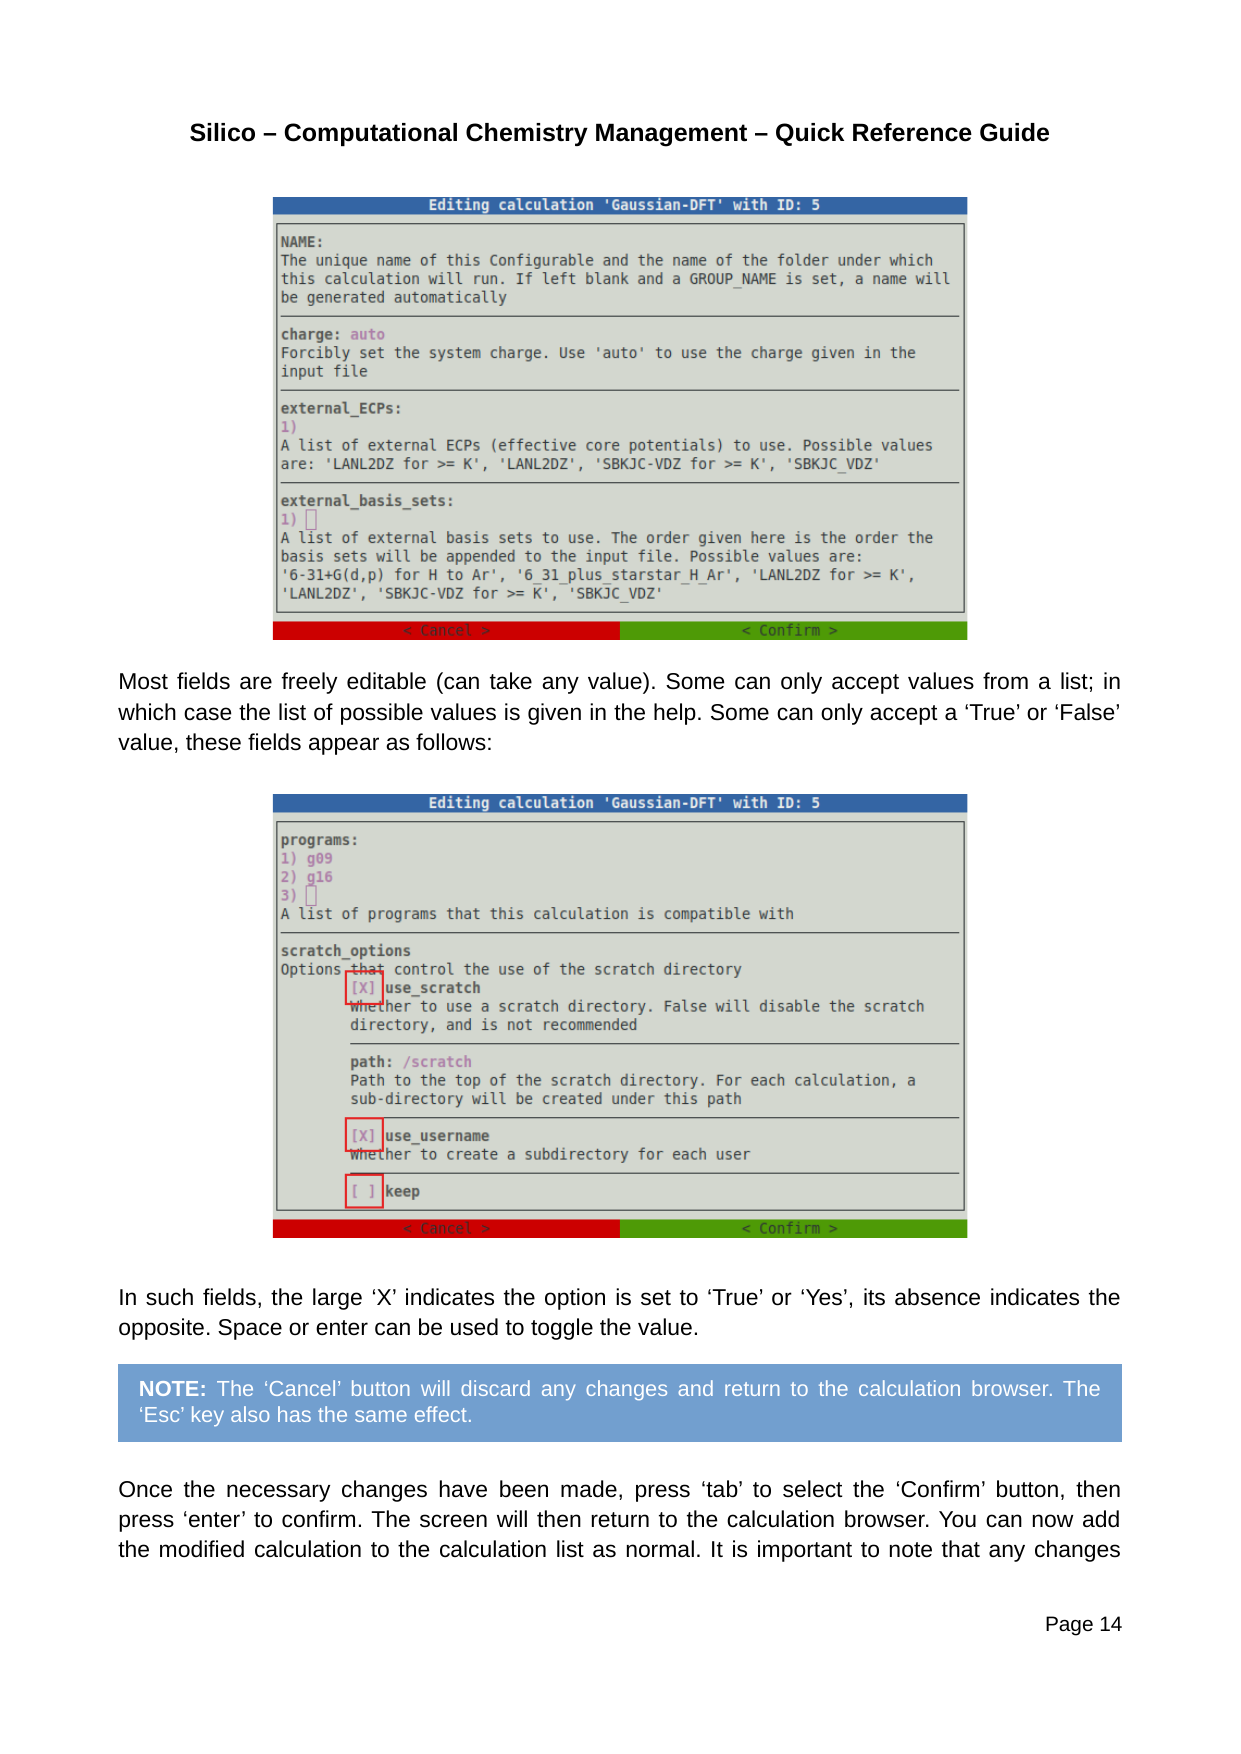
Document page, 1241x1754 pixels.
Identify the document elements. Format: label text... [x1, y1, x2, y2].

picture [272, 197, 968, 640]
text Most fields are freely editable (can take any value). Some can only accept values from a list; in which case the list of possible values is given in the help. Some can only accept a ‘True’ or ‘False’ value, these fields appear as follows: [118, 176, 1122, 755]
text Once the necessary changes have been made, press ‘tab’ to select the ‘Confirm’ button, then press ‘enter’ to confirm. The screen will then return to the calculation browser. You can now add the modified calculation to the calculation list as normal. It is important to note that any changes [118, 1442, 1122, 1562]
picture [272, 794, 968, 1238]
text NOTE: The ‘Cancel’ button will discard any changes and return to the calculation browser. The ‘Esc’ key also has the same effect. [139, 1376, 1101, 1427]
text In such fields, the large ‘X’ indicates the option is set to ‘True’ or ‘Yes’, its absence indicates the opposite. Space or enter can be used to toggle the value. [118, 773, 1122, 1341]
